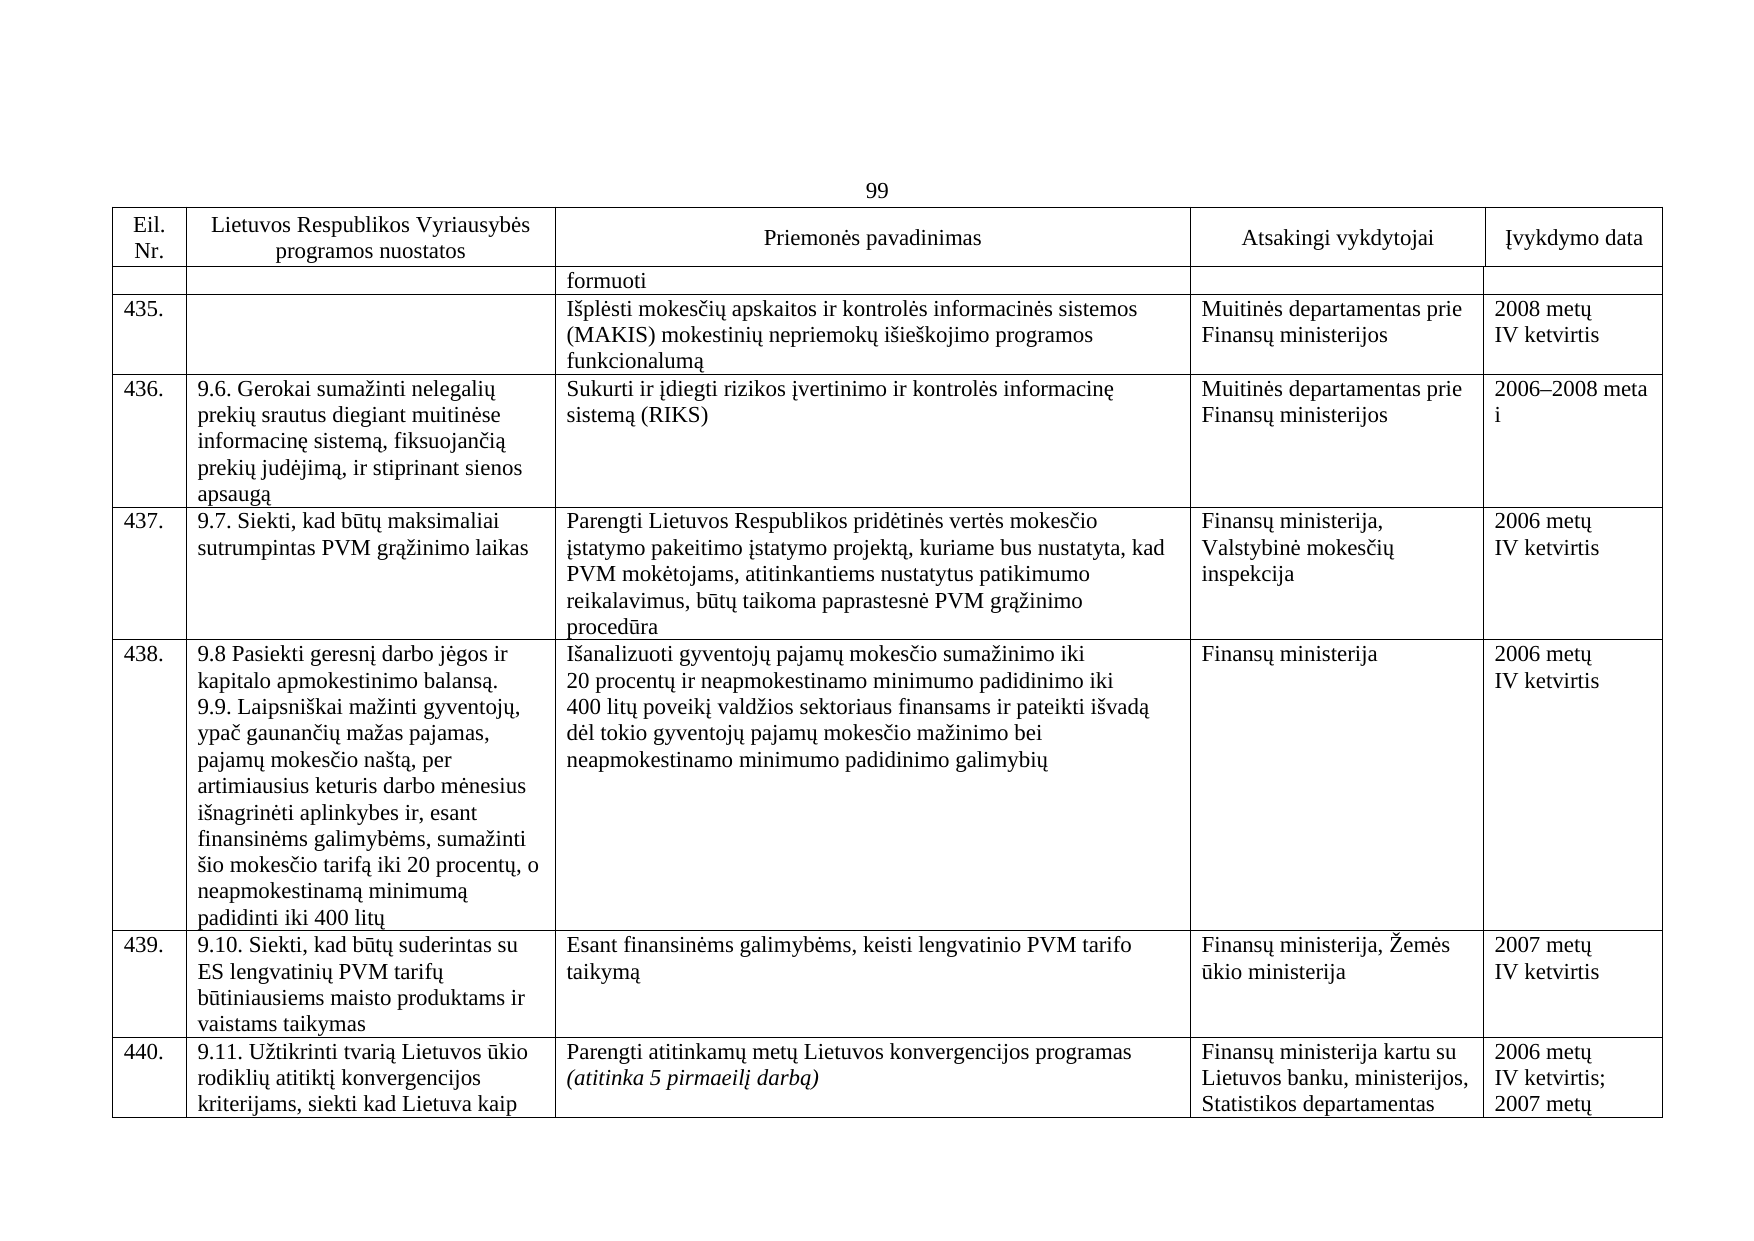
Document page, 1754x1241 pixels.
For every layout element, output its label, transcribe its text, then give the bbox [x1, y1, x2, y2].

table_cell 435. [113, 295, 186, 374]
table_cell 2006 metų IV ketvirtis [1484, 508, 1662, 639]
table_cell 436. [113, 375, 186, 507]
table_cell Išplėsti mokesčių apskaitos ir kontrolės informacinės sistemos (MAKIS) mokestinių nepriemokų išieškojimo programos funkcionalumą [556, 295, 1190, 374]
table_header Priemonės pavadinimas [556, 208, 1190, 266]
table_cell [187, 267, 555, 294]
table_cell 440. [113, 1038, 186, 1117]
table_cell Parengti atitinkamų metų Lietuvos konvergencijos programas (atitinka 5 pirmaeilį darbą) [556, 1038, 1190, 1117]
table_cell 2006 metų IV ketvirtis; 2007 metų [1484, 1038, 1662, 1117]
table_cell [187, 295, 555, 374]
table_cell 438. [113, 640, 186, 930]
table_cell Finansų ministerija, Žemės ūkio ministerija [1191, 931, 1483, 1037]
table_header Atsakingi vykdytojai [1191, 208, 1485, 266]
table_cell Muitinės departamentas prie Finansų ministerijos [1191, 295, 1483, 374]
table_cell Parengti Lietuvos Respublikos pridėtinės vertės mokesčio įstatymo pakeitimo įstatymo projektą, kuriame bus nustatyta, kad PVM mokėtojams, atitinkantiems nustatytus patikimumo reikalavimus, būtų taikoma paprastesnė PVM grąžinimo procedūra [556, 508, 1190, 639]
table_cell 9.10. Siekti, kad būtų suderintas su ES lengvatinių PVM tarifų būtiniausiems maisto produktams ir vaistams taikymas [187, 931, 555, 1037]
table_cell Esant finansinėms galimybėms, keisti lengvatinio PVM tarifo taikymą [556, 931, 1190, 1037]
table_cell 9.6. Gerokai sumažinti nelegalių prekių srautus diegiant muitinėse informacinę sistemą, fiksuojančią prekių judėjimą, ir stiprinant sienos apsaugą [187, 375, 555, 507]
table_cell 9.11. Užtikrinti tvarią Lietuvos ūkio rodiklių atitiktį konvergencijos kriterijams, siekti kad Lietuva kaip [187, 1038, 555, 1117]
table_cell [1191, 267, 1483, 294]
table_cell Finansų ministerija, Valstybinė mokesčių inspekcija [1191, 508, 1483, 639]
table_cell 437. [113, 508, 186, 639]
table_cell [1484, 267, 1662, 294]
table_header Lietuvos Respublikos Vyriausybės programos nuostatos [187, 208, 555, 266]
table_cell Muitinės departamentas prie Finansų ministerijos [1191, 375, 1483, 507]
table_header Eil. Nr. [113, 208, 186, 266]
table_cell 2008 metų IV ketvirtis [1484, 295, 1662, 374]
table_cell Finansų ministerija kartu su Lietuvos banku, ministerijos, Statistikos departamentas [1191, 1038, 1483, 1117]
table_cell [113, 267, 186, 294]
table_cell 439. [113, 931, 186, 1037]
table_cell formuoti [556, 267, 1190, 294]
table_cell 2007 metų IV ketvirtis [1484, 931, 1662, 1037]
table_cell 2006–2008 metai [1484, 375, 1662, 507]
table_header Įvykdymo data [1486, 208, 1662, 266]
table_cell 9.7. Siekti, kad būtų maksimaliai sutrumpintas PVM grąžinimo laikas [187, 508, 555, 639]
table_cell Išanalizuoti gyventojų pajamų mokesčio sumažinimo iki 20 procentų ir neapmokestinamo minimumo padidinimo iki 400 litų poveikį valdžios sektoriaus finansams ir pateikti išvadą dėl tokio gyventojų pajamų mokesčio mažinimo bei neapmokestinamo minimumo padidinimo galimybių [556, 640, 1190, 930]
table_cell Finansų ministerija [1191, 640, 1483, 930]
table_cell 9.8 Pasiekti geresnį darbo jėgos ir kapitalo apmokestinimo balansą. 9.9. Laipsniškai mažinti gyventojų, ypač gaunančių mažas pajamas, pajamų mokesčio naštą, per artimiausius keturis darbo mėnesius išnagrinėti aplinkybes ir, esant finansinėms galimybėms, sumažinti šio mokesčio tarifą iki 20 procentų, o neapmokestinamą minimumą padidinti iki 400 litų [187, 640, 555, 930]
table_cell Sukurti ir įdiegti rizikos įvertinimo ir kontrolės informacinę sistemą (RIKS) [556, 375, 1190, 507]
table_cell 2006 metų IV ketvirtis [1484, 640, 1662, 930]
